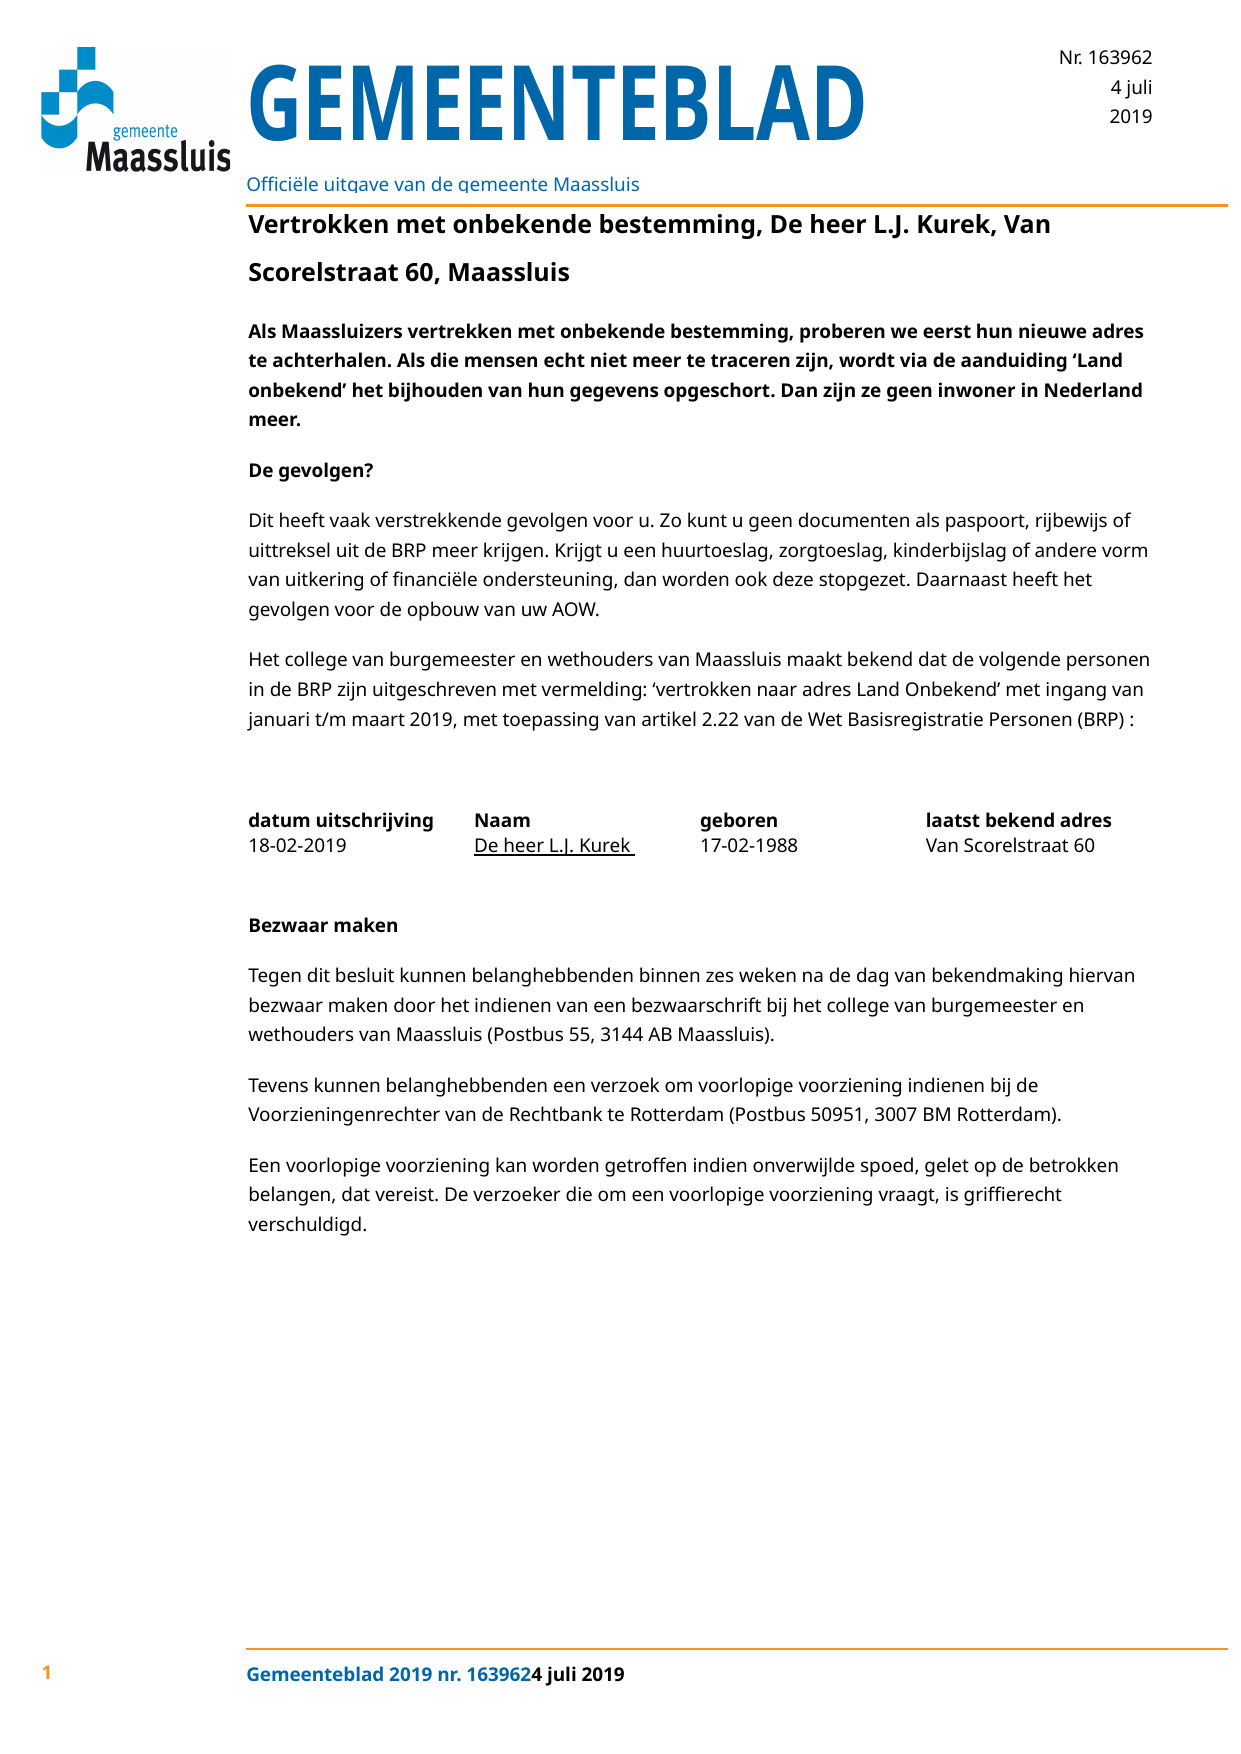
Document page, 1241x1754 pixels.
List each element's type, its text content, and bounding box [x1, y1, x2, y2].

text De gevolgen? [248, 457, 1152, 483]
picture [41, 47, 231, 172]
text Tevens kunnen belanghebbenden een verzoek om voorlopige voorziening indienen bij de Voorzieningenrechter van de Rechtbank te Rotterdam (Postbus 50951, 3007 BM Rotterdam). [248, 1072, 1152, 1127]
table_cell De heer L.J. Kurek [474, 833, 700, 858]
text Als Maassluizers vertrekken met onbekende bestemming, proberen we eerst hun nieuwe adres te achterhalen. Als die mensen echt niet meer te traceren zijn, wordt via de aanduiding ‘Land onbekend’ het bijhouden van hun gegevens opgeschort. Dan zijn ze geen inwoner in Nederland meer. [248, 318, 1152, 432]
table_header Naam [474, 807, 700, 832]
table_cell 17-02-1988 [700, 833, 926, 858]
text Vertrokken met onbekende bestemming, De heer L.J. Kurek, Van Scorelstraat 60, Maassluis [248, 207, 1152, 288]
picture [41, 47, 77, 92]
text Bezwaar maken [248, 912, 1152, 938]
table_header geboren [700, 807, 926, 832]
text Dit heeft vaak verstrekkende gevolgen voor u. Zo kunt u geen documenten als paspoort, rijbewijs of uittreksel uit de BRP meer krijgen. Krijgt u een huurtoeslag, zorgtoeslag, kinderbijslag of andere vorm van uitkering of financiële ondersteuning, dan worden ook deze stopgezet. Daarnaast heeft het gevolgen voor de opbouw van uw AOW. [248, 507, 1152, 622]
text Het college van burgemeester en wethouders van Maassluis maakt bekend dat de volgende personen in de BRP zijn uitgeschreven met vermelding: ‘vertrokken naar adres Land Onbekend’ met ingang van januari t/m maart 2019, met toepassing van artikel 2.22 van de Wet Basisregistratie Personen (BRP) : [248, 647, 1152, 732]
table_cell 18-02-2019 [248, 833, 474, 858]
text Tegen dit besluit kunnen belanghebbenden binnen zes weken na de dag van bekendmaking hiervan bezwaar maken door het indienen van een bezwaarschrift bij het college van burgemeester en wethouders van Maassluis (Postbus 55, 3144 AB Maassluis). [248, 962, 1152, 1047]
text Een voorlopige voorziening kan worden getroffen indien onverwijlde spoed, gelet op de betrokken belangen, dat vereist. De verzoeker die om een voorlopige voorziening vraagt, is griffierecht verschuldigd. [248, 1152, 1152, 1237]
table_header laatst bekend adres [926, 807, 1152, 832]
table_header datum uitschrijving [248, 807, 474, 832]
table_cell Van Scorelstraat 60 [926, 833, 1152, 858]
